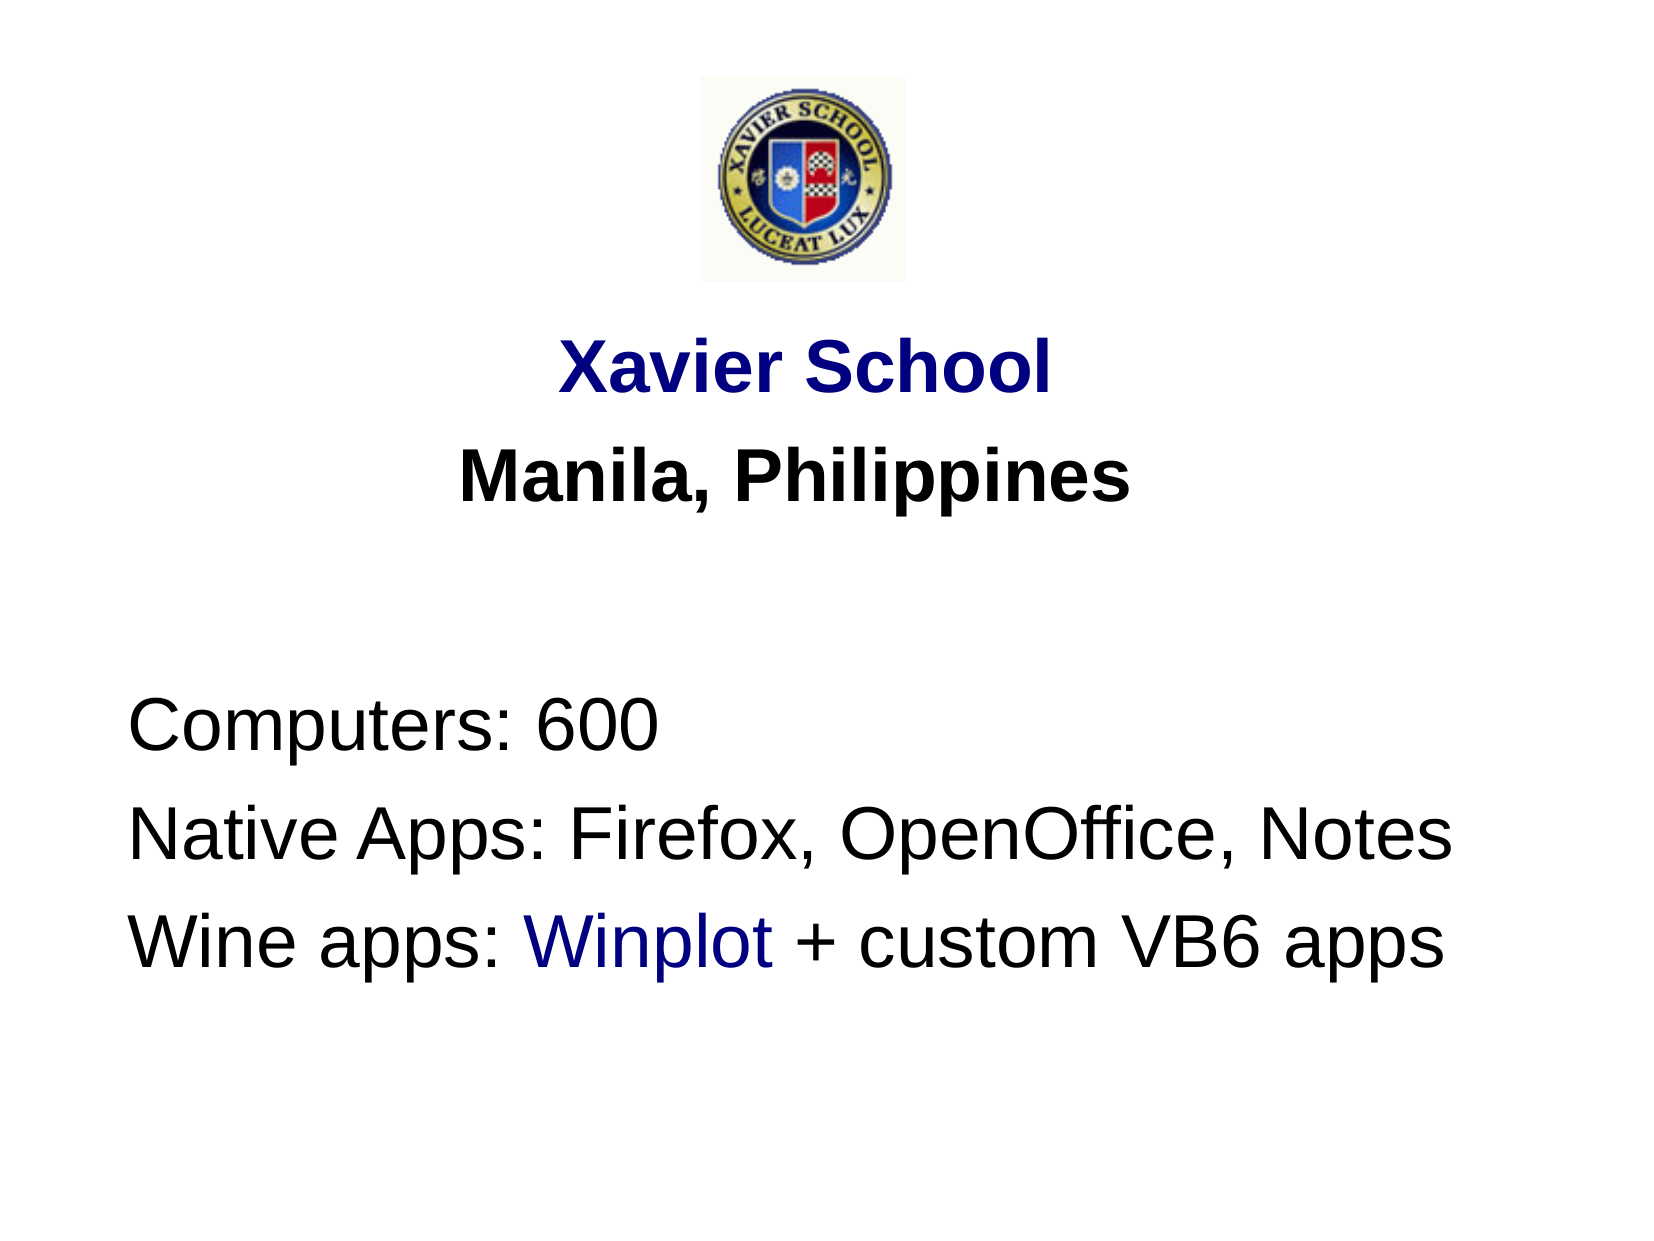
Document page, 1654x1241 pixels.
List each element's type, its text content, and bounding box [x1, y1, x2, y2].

text_box Xavier School Manila, Philippines [150, 317, 1463, 526]
text_box Computers: 600 Native Apps: Firefox, OpenOffice, Notes Wine apps: Winplot + custom VB6 apps [112, 675, 1501, 1051]
picture [700, 77, 907, 282]
